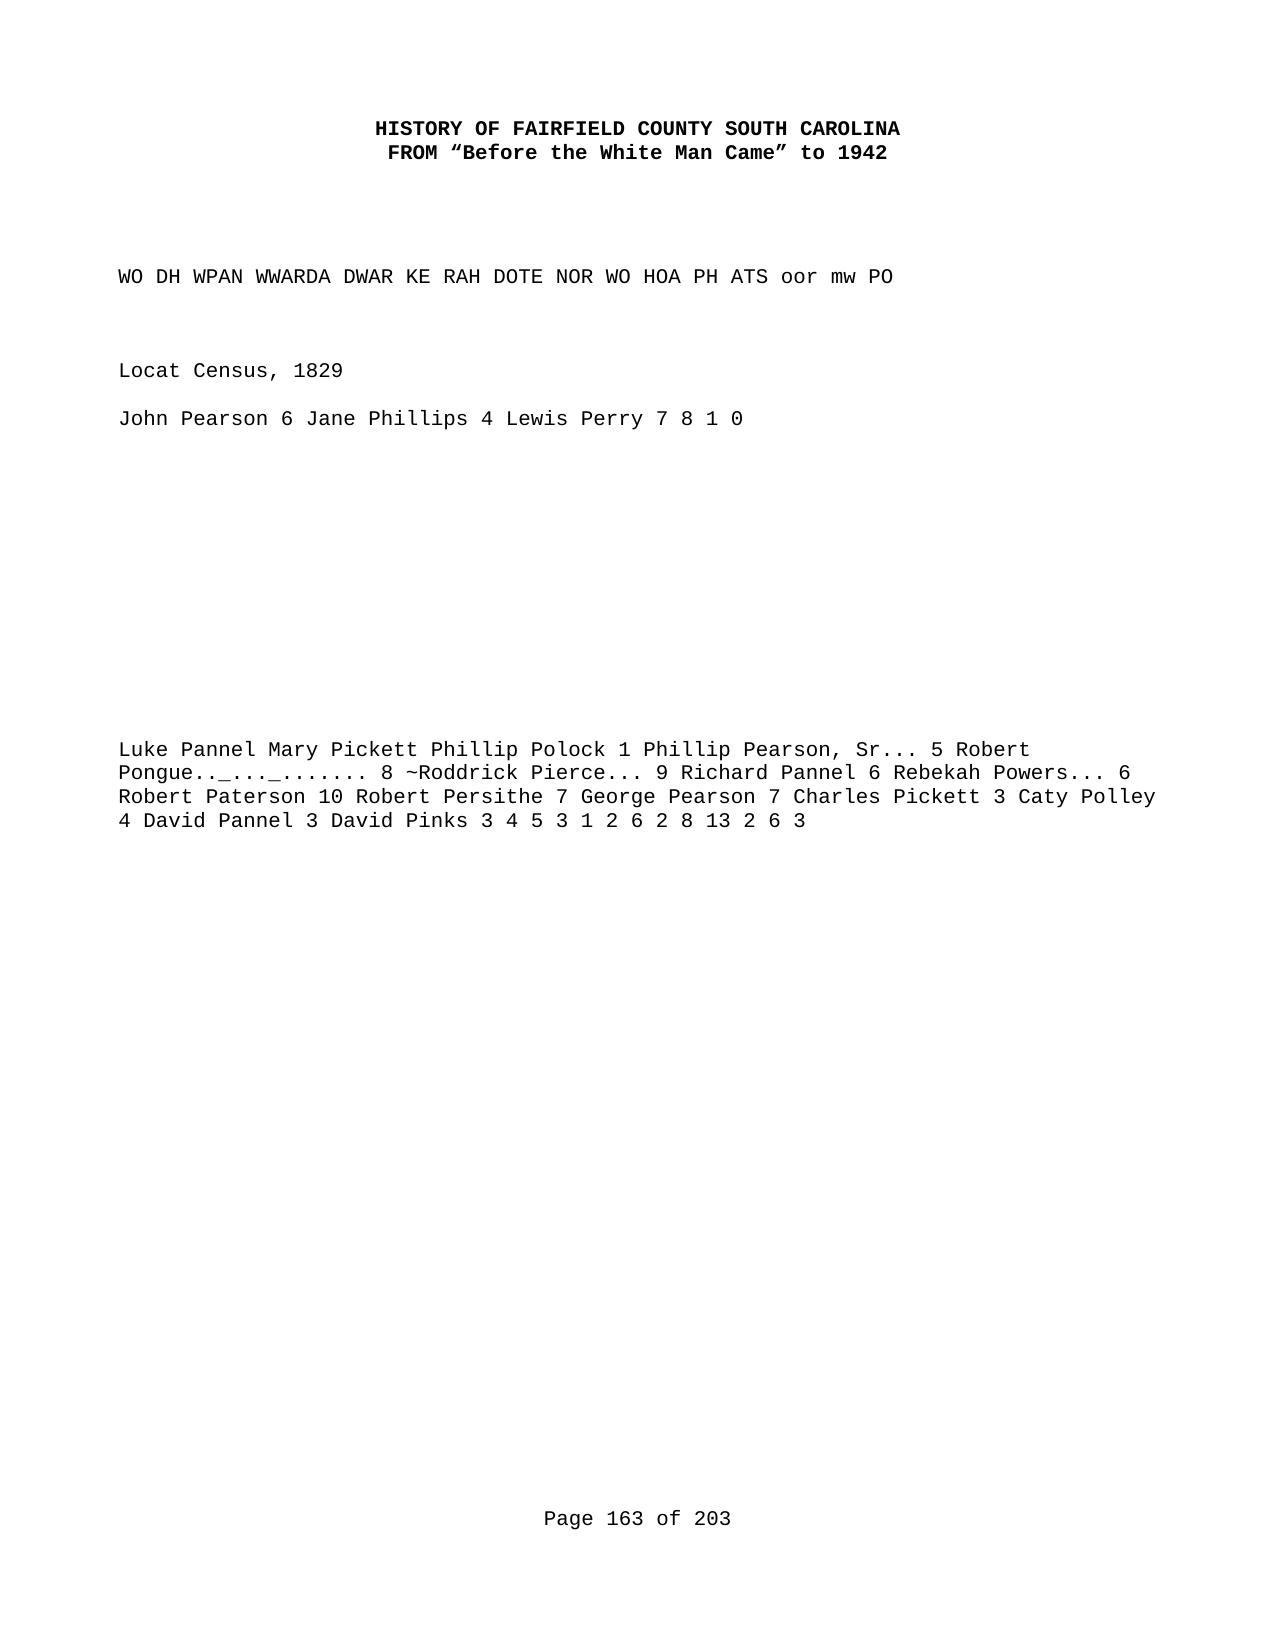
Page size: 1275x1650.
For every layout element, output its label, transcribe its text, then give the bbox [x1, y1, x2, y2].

text John Pearson 6 Jane Phillips 4 Lewis Perry 7 8 1 0 [118, 408, 1157, 431]
text Luke Pannel Mary Pickett Phillip Polock 1 Phillip Pearson, Sr... 5 Robert Pongue.._..._....... 8 ~Roddrick Pierce... 9 Richard Pannel 6 Rebekah Powers... 6 Robert Paterson 10 Robert Persithe 7 George Pearson 7 Charles Pickett 3 Caty Polley 4 David Pannel 3 David Pinks 3 4 5 3 1 2 6 2 8 13 2 6 3 [118, 739, 1157, 833]
text WO DH WPAN WWARDA DWAR KE RAH DOTE NOR WO HOA PH ATS oor mw PO [118, 266, 1157, 289]
text Locat Census, 1829 [118, 360, 1157, 384]
